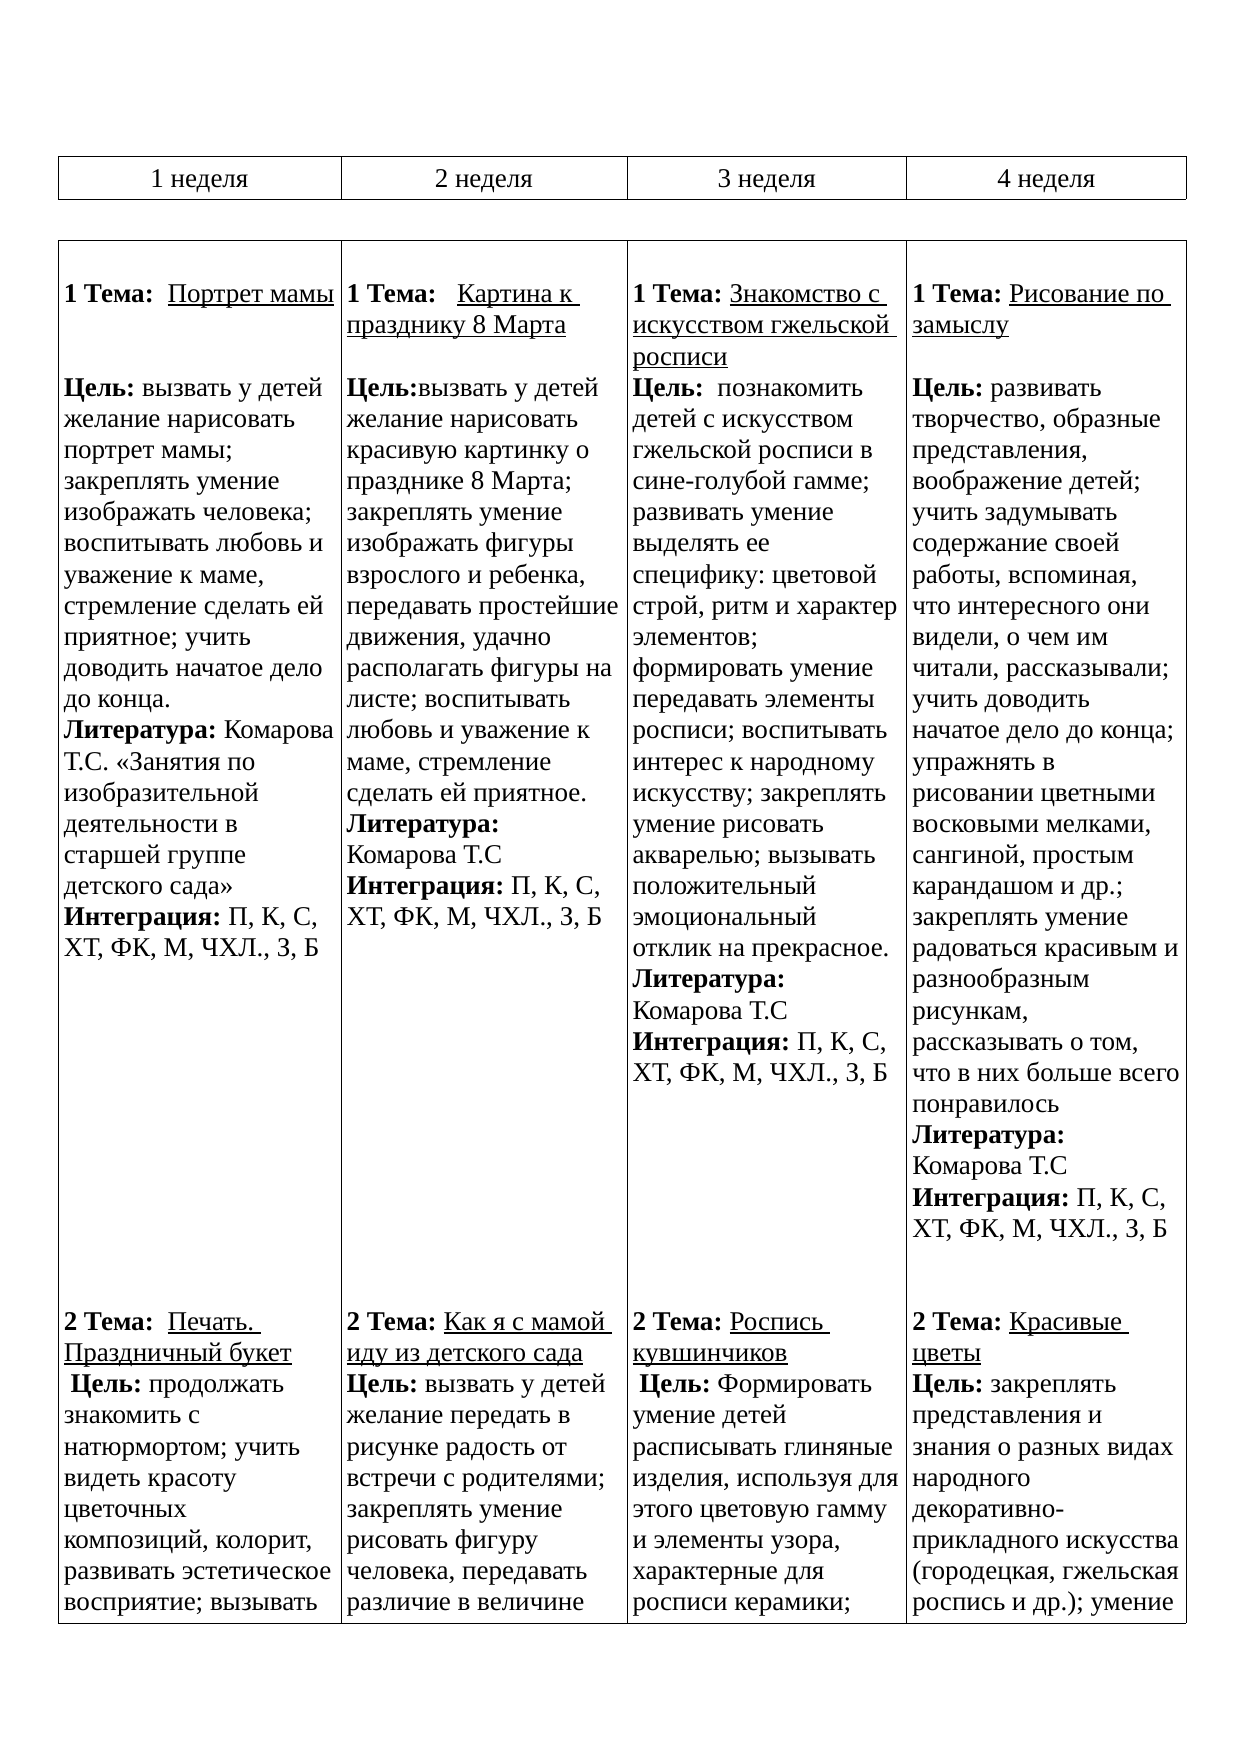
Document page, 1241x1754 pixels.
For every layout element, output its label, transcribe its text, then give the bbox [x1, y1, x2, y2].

table_header 1 Тема: Картина к празднику 8 Марта Цель:вызвать у детей желание нарисовать красивую картинку о празднике 8 Марта; закреплять умение изображать фигуры взрослого и ребенка, передавать простейшие движения, удачно располагать фигуры на листе; воспитывать любовь и уважение к маме, стремление сделать ей приятное. Литература: Комарова Т.С Интеграция: П, К, С, ХТ, ФК, М, ЧХЛ., З, Б 2 Тема: Как я с мамой иду из детского сада Цель: вызвать у детей желание передать в рисунке радость от встречи с родителями; закреплять умение рисовать фигуру человека, передавать различие в величине [342, 241, 627, 1622]
table_header 4 неделя [907, 157, 1186, 199]
table_header 1 неделя [59, 157, 341, 199]
table_header 1 Тема: Портрет мамы Цель: вызвать у детей желание нарисовать портрет мамы; закреплять умение изображать человека; воспитывать любовь и уважение к маме, стремление сделать ей приятное; учить доводить начатое дело до конца. Литература: Комарова Т.С. «Занятия по изобразительной деятельности в старшей группе детского сада» Интеграция: П, К, С, ХТ, ФК, М, ЧХЛ., З, Б 2 Тема: Печать. Праздничный букет Цель: продолжать знакомить с натюрмортом; учить видеть красоту цветочных композиций, колорит, развивать эстетическое восприятие; вызывать [59, 241, 341, 1622]
table_header 1 Тема: Рисование по замыслу Цель: развивать творчество, образные представления, воображение детей; учить задумывать содержание своей работы, вспоминая, что интересного они видели, о чем им читали, рассказывали; учить доводить начатое дело до конца; упражнять в рисовании цветными восковыми мелками, сангиной, простым карандашом и др.; закреплять умение радоваться красивым и разнообразным рисункам, рассказывать о том, что в них больше всего понравилось Литература: Комарова Т.С Интеграция: П, К, С, ХТ, ФК, М, ЧХЛ., З, Б 2 Тема: Красивые цветы Цель: закреплять представления и знания о разных видах народного декоративно-прикладного искусства (городецкая, гжельская роспись и др.); умение [907, 241, 1186, 1622]
table_header 3 неделя [628, 157, 906, 199]
table_header 2 неделя [342, 157, 627, 199]
table_header 1 Тема: Знакомство с искусством гжельской росписи Цель: познакомить детей с искусством гжельской росписи в сине-голубой гамме; развивать умение выделять ее специфику: цветовой строй, ритм и характер элементов; формировать умение передавать элементы росписи; воспитывать интерес к народному искусству; закреплять умение рисовать акварелью; вызывать положительный эмоциональный отклик на прекрасное. Литература: Комарова Т.С Интеграция: П, К, С, ХТ, ФК, М, ЧХЛ., З, Б 2 Тема: Роспись кувшинчиков Цель: Формировать умение детей расписывать глиняные изделия, используя для этого цветовую гамму и элементы узора, характерные для росписи керамики; [628, 241, 906, 1622]
